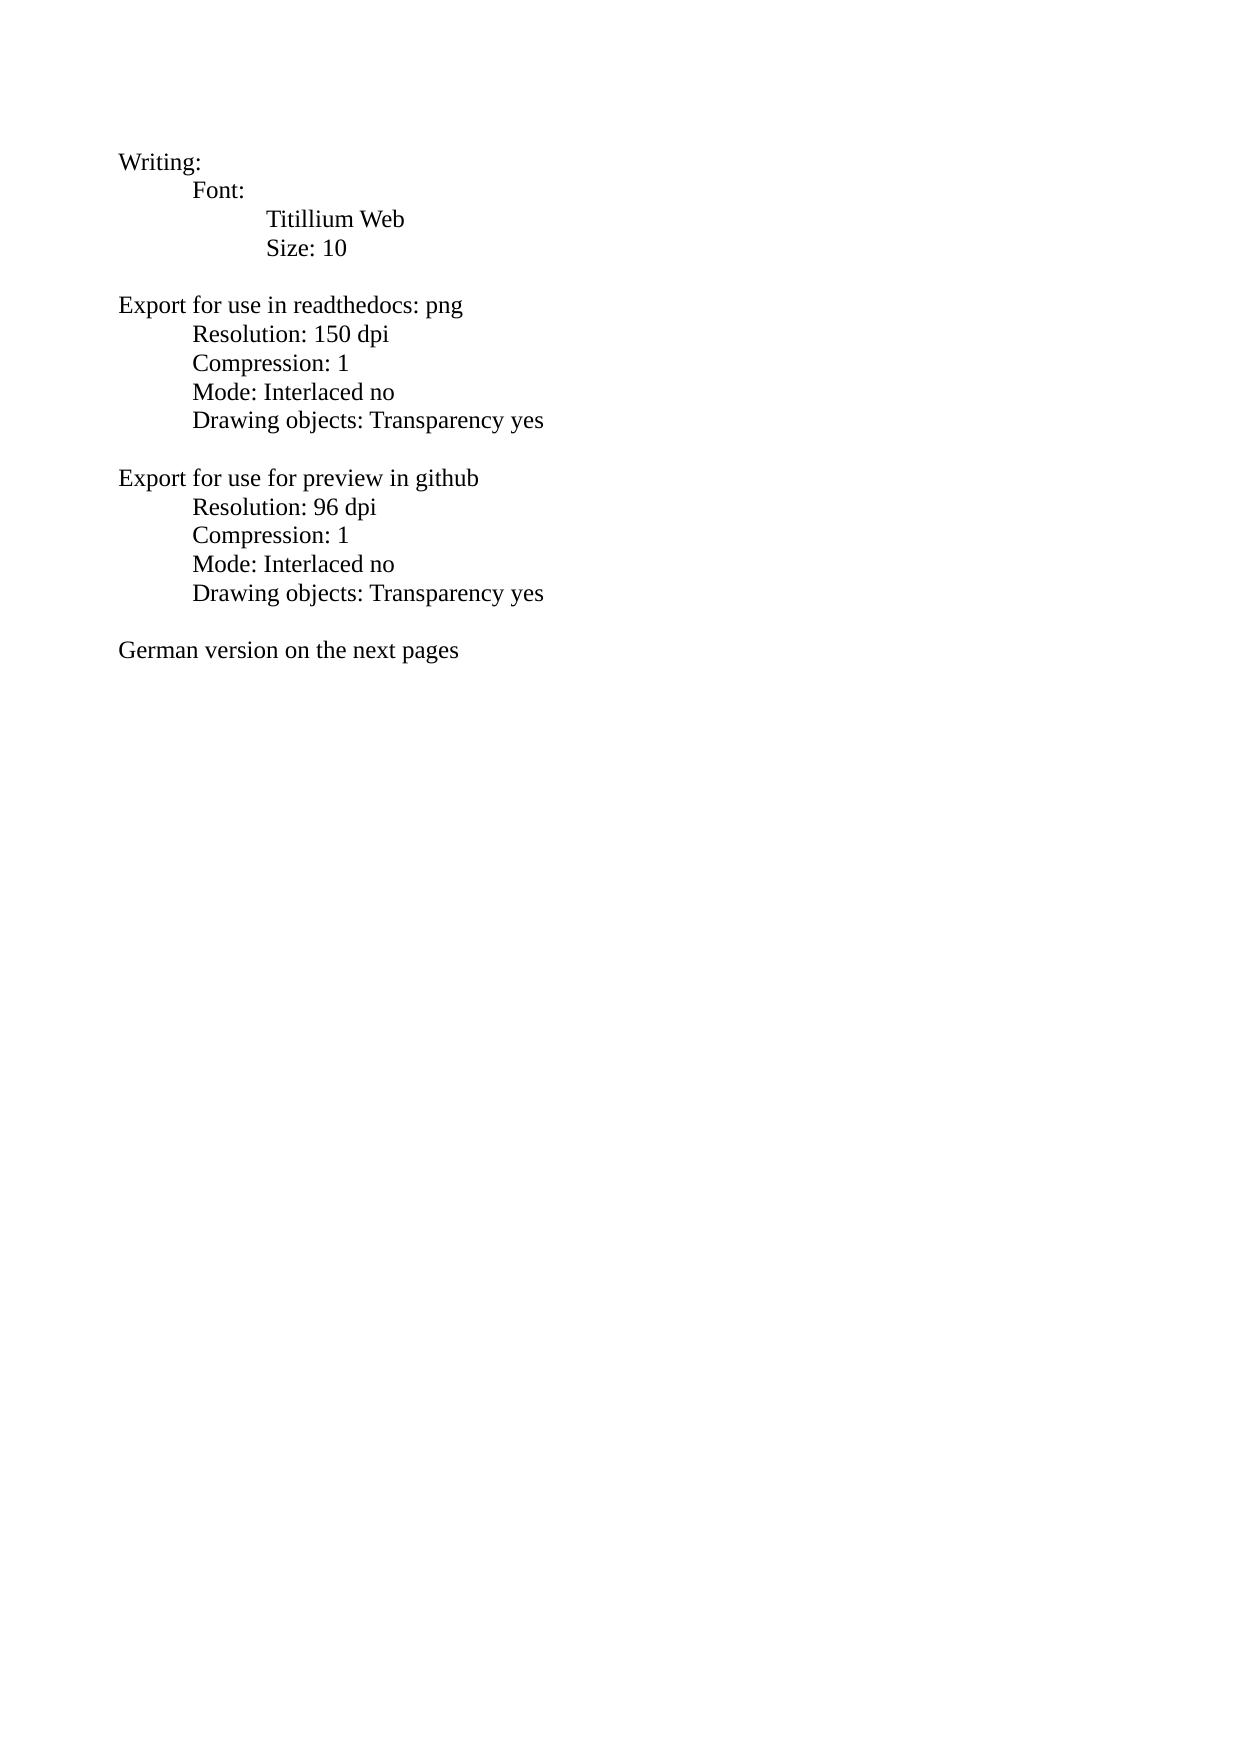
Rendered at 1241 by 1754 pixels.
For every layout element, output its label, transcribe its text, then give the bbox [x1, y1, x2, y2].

text Mode: Interlaced no [118, 549, 1122, 578]
text Titillium Web [118, 204, 1122, 233]
text Writing: [118, 147, 1122, 176]
text Compression: 1 [118, 521, 1122, 549]
text German version on the next pages [118, 636, 1122, 664]
text Export for use in readthedocs: png [118, 291, 1122, 319]
text Mode: Interlaced no [118, 377, 1122, 406]
text Compression: 1 [118, 348, 1122, 377]
text Resolution: 96 dpi [118, 492, 1122, 521]
text Export for use for preview in github [118, 463, 1122, 492]
text Font: [118, 176, 1122, 204]
text Drawing objects: Transparency yes [118, 578, 1122, 607]
text Resolution: 150 dpi [118, 319, 1122, 348]
text Drawing objects: Transparency yes [118, 406, 1122, 434]
text Size: 10 [118, 233, 1122, 262]
